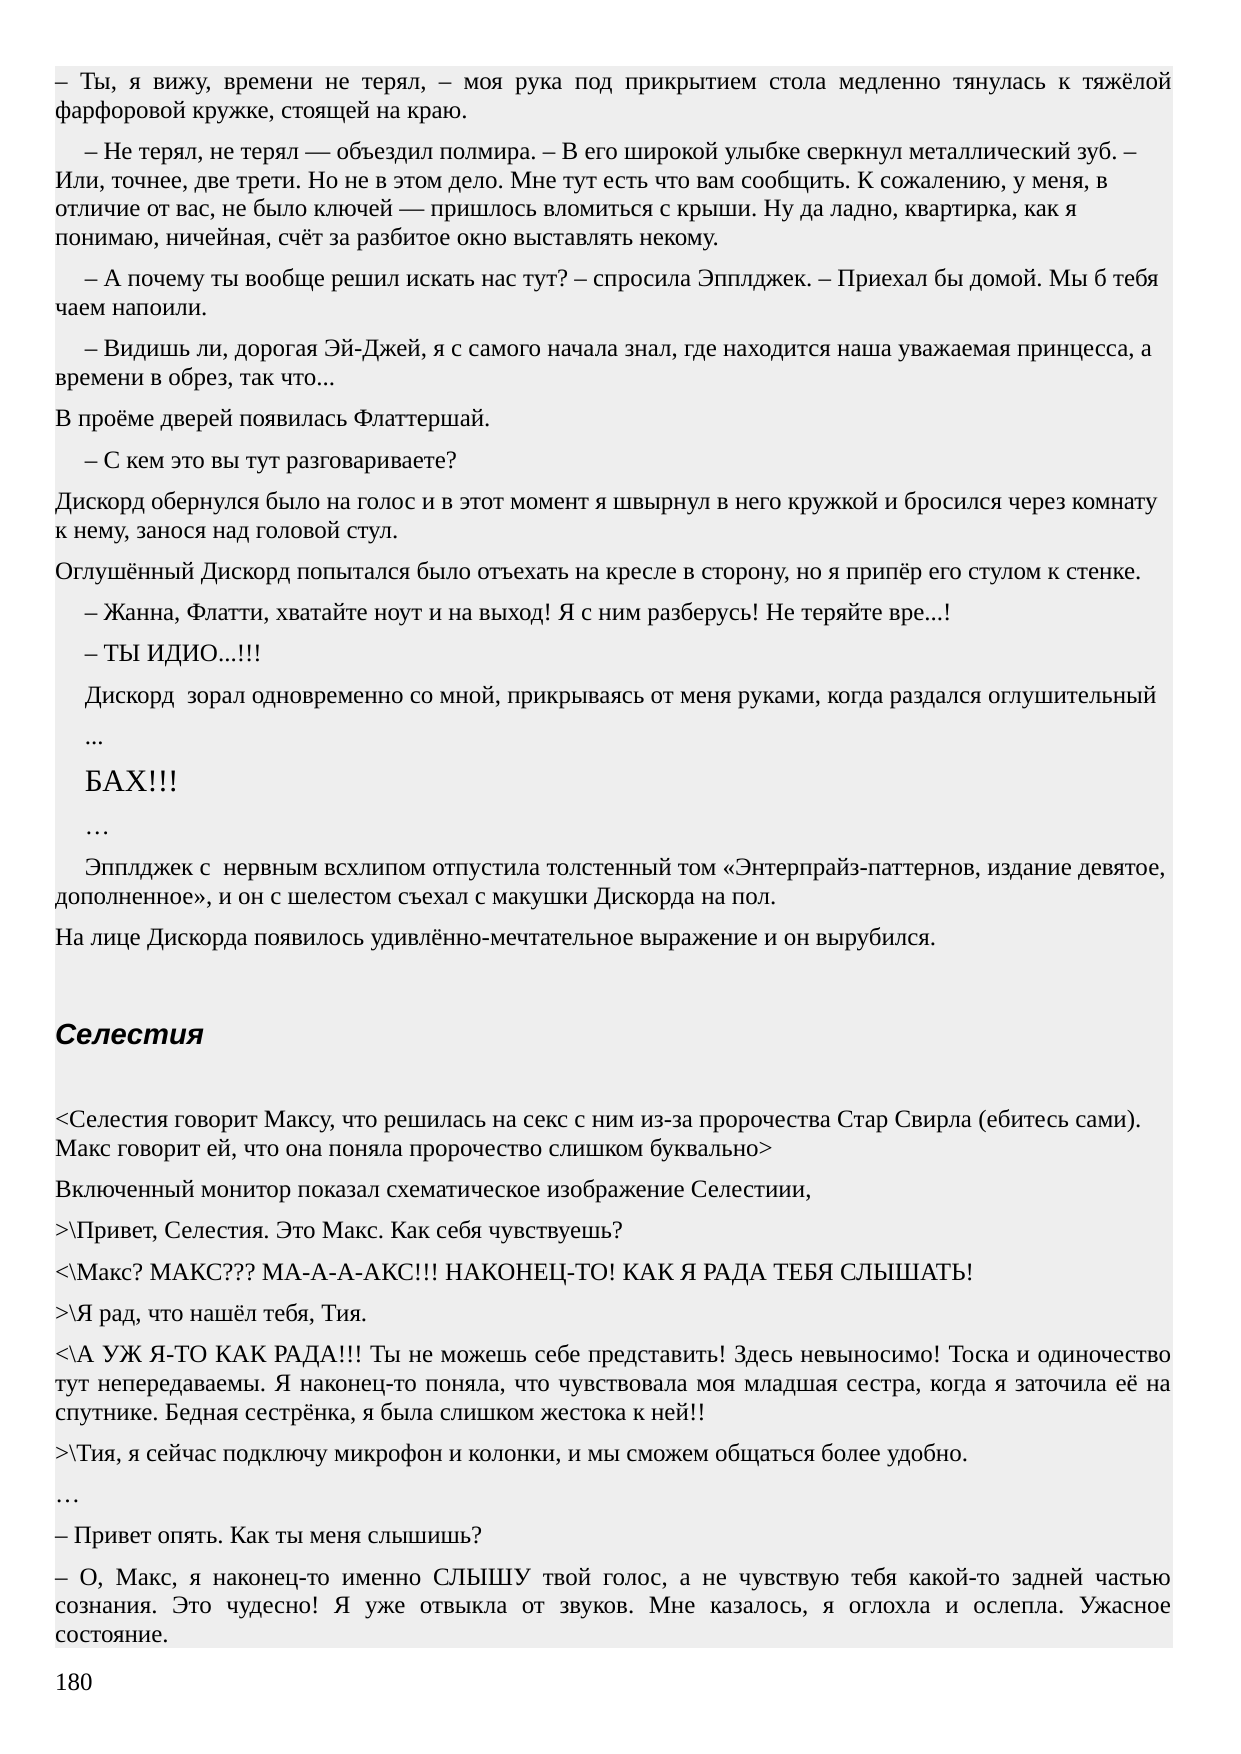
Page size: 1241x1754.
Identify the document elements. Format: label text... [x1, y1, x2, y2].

text Включенный монитор показал схематическое изображение Селестиии, [55, 1174, 1173, 1203]
text – А почему ты вообще решил искать нас тут? – спросила Эпплджек. – Приехал бы домой. Мы б тебя чаем напоили. [55, 263, 1173, 321]
text – Привет опять. Как ты меня слышишь? [55, 1521, 1173, 1549]
text На лице Дискорда появилось удивлённо-мечтательное выражение и он вырубился. [55, 922, 1173, 951]
text >\Привет, Селестия. Это Макс. Как себя чувствуешь? [55, 1216, 1173, 1244]
text Эпплджек с нервным всхлипом отпустила толстенный том «Энтерпрайз-паттернов, издание девятое, дополненное», и он с шелестом съехал с макушки Дискорда на пол. [55, 852, 1173, 909]
subtitle Селестия [55, 1017, 1173, 1051]
text … [55, 811, 1173, 839]
text Дискорд зорал одновременно со мной, прикрываясь от меня руками, когда раздался оглушительный [55, 680, 1173, 708]
text >\Я рад, что нашёл тебя, Тия. [55, 1298, 1173, 1327]
text В проёме дверей появилась Флаттершай. [55, 403, 1173, 432]
text – Не терял, не терял — объездил полмира. – В его широкой улыбке сверкнул металлический зуб. – Или, точнее, две трети. Но не в этом дело. Мне тут есть что вам сообщить. К сожалению, у меня, в отличие от вас, не было ключей — пришлось вломиться с крыши. Ну да ладно, квартирка, как я понимаю, ничейная, счёт за разбитое окно выставлять некому. [55, 136, 1173, 251]
text – Ты, я вижу, времени не терял, – моя рука под прикрытием стола медленно тянулась к тяжёлой фарфоровой кружке, стоящей на краю. [55, 66, 1173, 123]
text – С кем это вы тут разговариваете? [55, 445, 1173, 473]
list Дискорд обернулся было на голос и в этот момент я швырнул в него кружкой и бросился через комнату к нему, занося над головой стул. [55, 486, 1173, 543]
text >\Тия, я сейчас подключу микрофон и колонки, и мы сможем общаться более удобно. [55, 1438, 1173, 1467]
text … [55, 1479, 1173, 1508]
text – Жанна, Флатти, хватайте ноут и на выход! Я с ним разберусь! Не теряйте вре...! [55, 597, 1173, 626]
text <Селестия говорит Максу, что решилась на секс с ним из-за пророчества Стар Свирла (ебитесь сами). Макс говорит ей, что она поняла пророчество слишком буквально> [55, 1104, 1173, 1162]
text БАХ!!! [55, 762, 1173, 798]
text <\А УЖ Я-ТО КАК РАДА!!! Ты не можешь себе представить! Здесь невыносимо! Тоска и одиночество тут непередаваемы. Я наконец-то поняла, что чувствовала моя младшая сестра, когда я заточила её на спутнике. Бедная сестрёнка, я была слишком жестока к ней!! [55, 1339, 1173, 1426]
text <\Макс? МАКС??? МА-А-А-АКС!!! НАКОНЕЦ-ТО! КАК Я РАДА ТЕБЯ СЛЫШАТЬ! [55, 1257, 1173, 1286]
text – ТЫ ИДИО...!!! [55, 638, 1173, 667]
text – О, Макс, я наконец-то именно СЛЫШУ твой голос, а не чувствую тебя какой-то задней частью сознания. Это чудесно! Я уже отвыкла от звуков. Мне казалось, я оглохла и ослепла. Ужасное состояние. [55, 1562, 1173, 1648]
text – Видишь ли, дорогая Эй-Джей, я с самого начала знал, где находится наша уважаемая принцесса, а времени в обрез, так что... [55, 333, 1173, 391]
text Оглушённый Дискорд попытался было отъехать на кресле в сторону, но я припёр его стулом к стенке. [55, 556, 1173, 585]
text ... [55, 721, 1173, 750]
